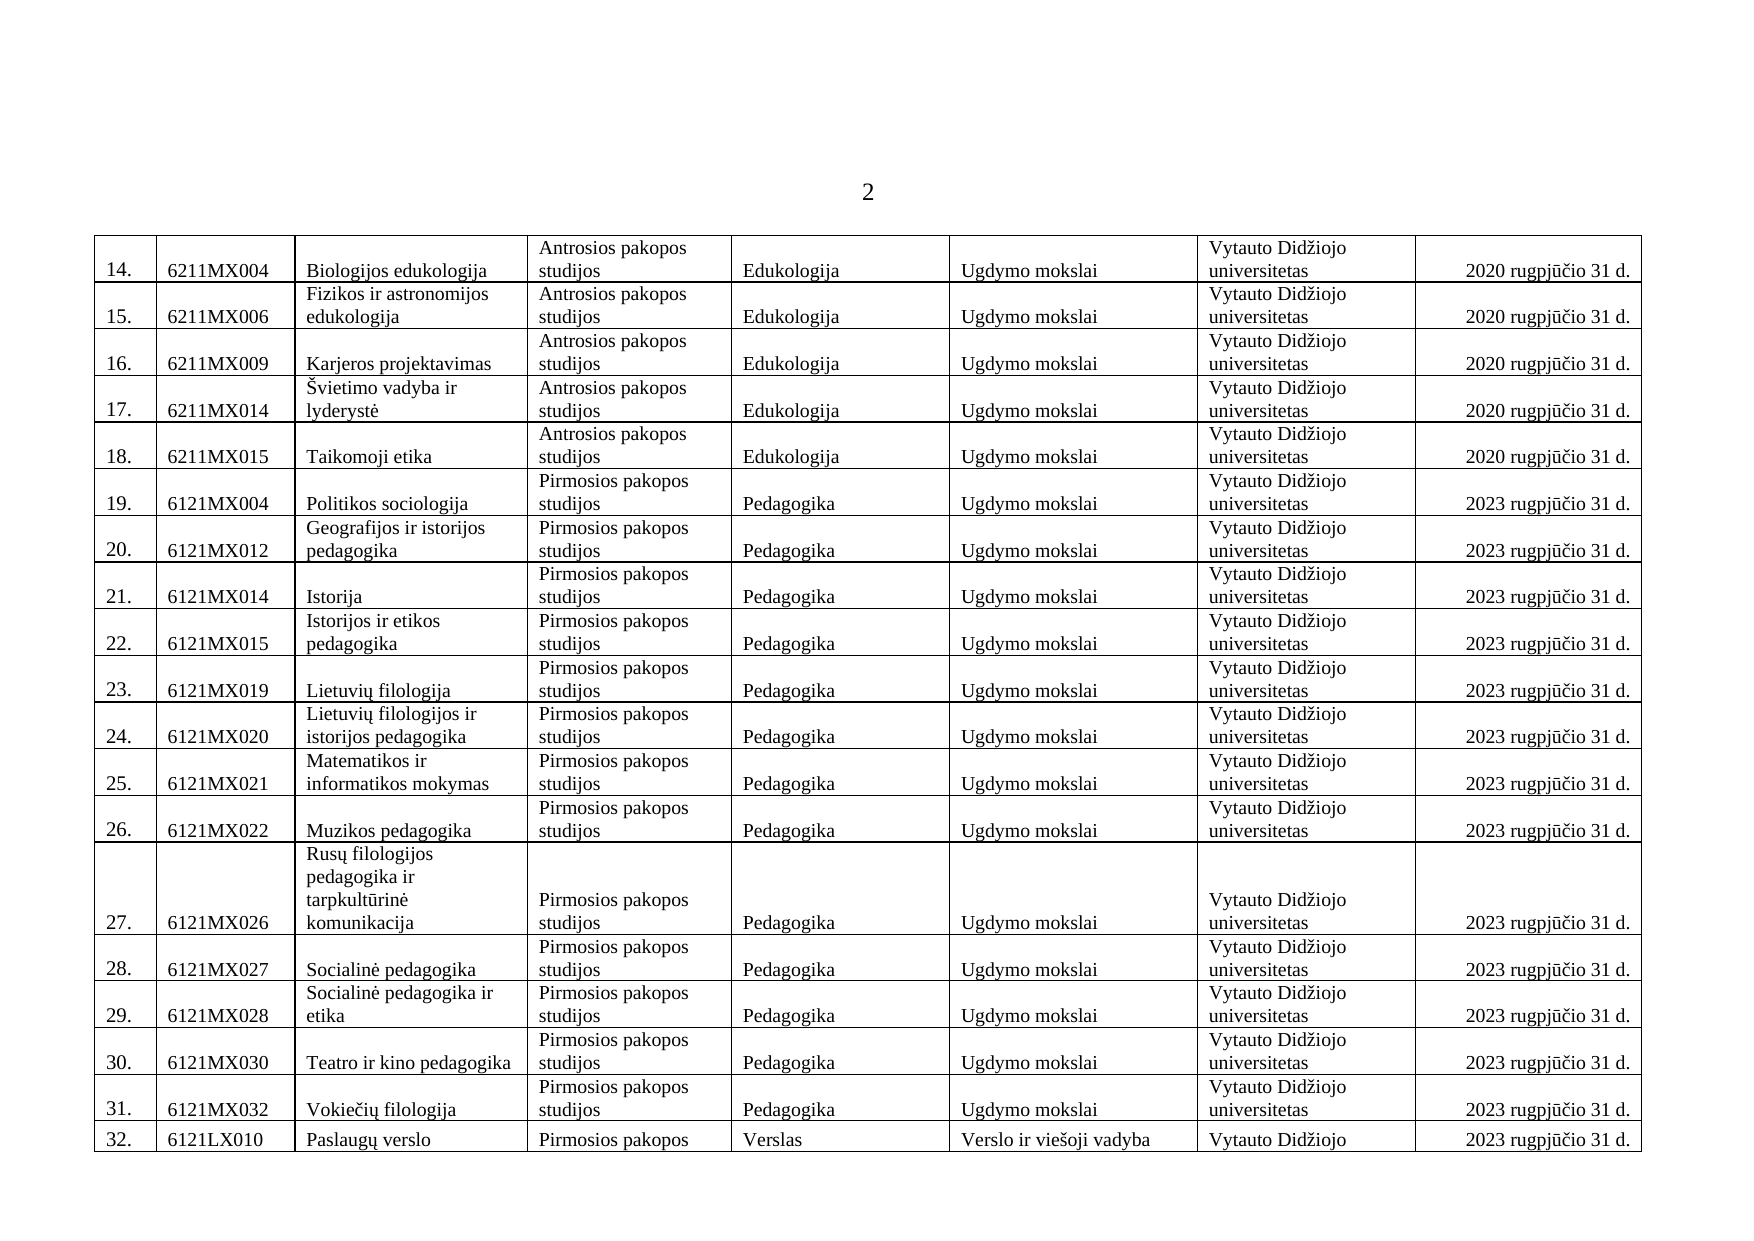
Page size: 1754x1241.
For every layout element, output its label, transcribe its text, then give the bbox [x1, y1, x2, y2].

table_cell Ugdymo mokslai [950, 843, 1197, 934]
table_cell 6211MX009 [157, 329, 294, 375]
table_cell 6121MX021 [157, 749, 294, 795]
table_cell 6121MX026 [157, 843, 294, 934]
table_cell Pedagogika [732, 981, 949, 1027]
table_cell Ugdymo mokslai [950, 469, 1197, 515]
table_cell Vytauto Didžiojo universitetas [1198, 749, 1415, 795]
table_cell Paslaugų verslo [296, 1121, 527, 1151]
table_cell Verslo ir viešoji vadyba [950, 1121, 1197, 1151]
table_cell 2023 rugpjūčio 31 d. [1416, 843, 1641, 934]
table_cell 6121MX022 [157, 796, 294, 841]
table_cell 6211MX006 [157, 283, 294, 328]
table_cell Geografijos ir istorijos pedagogika [296, 516, 527, 561]
table_cell Edukologija [732, 376, 949, 421]
table_cell Ugdymo mokslai [950, 656, 1197, 701]
table_cell 22. [95, 609, 156, 655]
table_cell 2023 rugpjūčio 31 d. [1416, 469, 1641, 515]
table_cell Pirmosios pakopos studijos [528, 469, 731, 515]
table_cell Edukologija [732, 236, 949, 281]
table_cell Ugdymo mokslai [950, 609, 1197, 655]
table_cell 16. [95, 329, 156, 375]
table_cell Pirmosios pakopos studijos [528, 843, 731, 934]
table_cell Vytauto Didžiojo universitetas [1198, 563, 1415, 608]
table_cell Istorija [296, 563, 527, 608]
table_cell 6211MX015 [157, 423, 294, 468]
table_cell Ugdymo mokslai [950, 423, 1197, 468]
table_cell Pedagogika [732, 703, 949, 748]
table_cell Politikos sociologija [296, 469, 527, 515]
table_cell 2023 rugpjūčio 31 d. [1416, 749, 1641, 795]
table_cell Vytauto Didžiojo universitetas [1198, 935, 1415, 980]
table_cell Istorijos ir etikos pedagogika [296, 609, 527, 655]
table_cell Vytauto Didžiojo universitetas [1198, 1028, 1415, 1074]
table_cell Rusų filologijos pedagogika ir tarpkultūrinė komunikacija [296, 843, 527, 934]
table_cell Pirmosios pakopos studijos [528, 1028, 731, 1074]
table_cell Ugdymo mokslai [950, 376, 1197, 421]
table_cell Karjeros projektavimas [296, 329, 527, 375]
table_cell Ugdymo mokslai [950, 516, 1197, 561]
table_cell Antrosios pakopos studijos [528, 236, 731, 281]
table_cell Socialinė pedagogika [296, 935, 527, 980]
table_cell Pedagogika [732, 1075, 949, 1120]
table_cell 2023 rugpjūčio 31 d. [1416, 516, 1641, 561]
table_cell Pirmosios pakopos studijos [528, 703, 731, 748]
table_cell 6121MX020 [157, 703, 294, 748]
table_cell Pedagogika [732, 843, 949, 934]
table_cell Ugdymo mokslai [950, 1028, 1197, 1074]
table_cell Vytauto Didžiojo universitetas [1198, 796, 1415, 841]
table_cell 6121MX027 [157, 935, 294, 980]
table_cell Vytauto Didžiojo universitetas [1198, 283, 1415, 328]
table_cell 18. [95, 423, 156, 468]
table_cell 2023 rugpjūčio 31 d. [1416, 935, 1641, 980]
table_cell Vytauto Didžiojo universitetas [1198, 376, 1415, 421]
table_cell Ugdymo mokslai [950, 563, 1197, 608]
table_cell 26. [95, 796, 156, 841]
table_cell Lietuvių filologijos ir istorijos pedagogika [296, 703, 527, 748]
table_cell Vytauto Didžiojo universitetas [1198, 329, 1415, 375]
table_cell 2023 rugpjūčio 31 d. [1416, 656, 1641, 701]
table_cell 2023 rugpjūčio 31 d. [1416, 796, 1641, 841]
table_cell 20. [95, 516, 156, 561]
table_cell 17. [95, 376, 156, 421]
table_cell 27. [95, 843, 156, 934]
table_cell Pirmosios pakopos [528, 1121, 731, 1151]
table_cell Pedagogika [732, 516, 949, 561]
table_cell 6121MX030 [157, 1028, 294, 1074]
table_cell Vytauto Didžiojo universitetas [1198, 656, 1415, 701]
table_cell Ugdymo mokslai [950, 1075, 1197, 1120]
table_cell Vytauto Didžiojo universitetas [1198, 516, 1415, 561]
table_cell Pirmosios pakopos studijos [528, 563, 731, 608]
table_cell Ugdymo mokslai [950, 283, 1197, 328]
table_cell Vytauto Didžiojo universitetas [1198, 236, 1415, 281]
table_cell Fizikos ir astronomijos edukologija [296, 283, 527, 328]
table_cell Vytauto Didžiojo [1198, 1121, 1415, 1151]
table_cell 15. [95, 283, 156, 328]
table_cell 30. [95, 1028, 156, 1074]
table_cell 2023 rugpjūčio 31 d. [1416, 563, 1641, 608]
table_cell Matematikos ir informatikos mokymas [296, 749, 527, 795]
table_cell Pedagogika [732, 1028, 949, 1074]
table_cell 2020 rugpjūčio 31 d. [1416, 376, 1641, 421]
table_cell 14. [95, 236, 156, 281]
table_cell Pirmosios pakopos studijos [528, 749, 731, 795]
table_cell 6211MX004 [157, 236, 294, 281]
table_cell 2023 rugpjūčio 31 d. [1416, 1028, 1641, 1074]
table_cell Vytauto Didžiojo universitetas [1198, 469, 1415, 515]
table_cell Vytauto Didžiojo universitetas [1198, 843, 1415, 934]
table_cell Biologijos edukologija [296, 236, 527, 281]
table_cell 2023 rugpjūčio 31 d. [1416, 609, 1641, 655]
table_cell 6121MX028 [157, 981, 294, 1027]
table_cell Pirmosios pakopos studijos [528, 796, 731, 841]
table_cell Ugdymo mokslai [950, 935, 1197, 980]
table_cell Pirmosios pakopos studijos [528, 516, 731, 561]
table_cell 2020 rugpjūčio 31 d. [1416, 423, 1641, 468]
table_cell Edukologija [732, 423, 949, 468]
table_cell Pedagogika [732, 609, 949, 655]
table_cell 19. [95, 469, 156, 515]
table_cell 6121MX014 [157, 563, 294, 608]
table_cell 25. [95, 749, 156, 795]
table_cell 2023 rugpjūčio 31 d. [1416, 703, 1641, 748]
table_cell 6121MX012 [157, 516, 294, 561]
table_cell Ugdymo mokslai [950, 329, 1197, 375]
table_cell 24. [95, 703, 156, 748]
table_cell Pedagogika [732, 563, 949, 608]
table_cell Vytauto Didžiojo universitetas [1198, 1075, 1415, 1120]
table_cell Teatro ir kino pedagogika [296, 1028, 527, 1074]
table_cell Vytauto Didžiojo universitetas [1198, 703, 1415, 748]
table_cell 2020 rugpjūčio 31 d. [1416, 283, 1641, 328]
table_cell Vytauto Didžiojo universitetas [1198, 423, 1415, 468]
table_cell 23. [95, 656, 156, 701]
table_cell 6121MX015 [157, 609, 294, 655]
table_cell Ugdymo mokslai [950, 749, 1197, 795]
table_cell Antrosios pakopos studijos [528, 376, 731, 421]
table_cell Edukologija [732, 283, 949, 328]
table_cell Socialinė pedagogika ir etika [296, 981, 527, 1027]
table_cell 6211MX014 [157, 376, 294, 421]
table_cell 32. [95, 1121, 156, 1151]
table_cell Antrosios pakopos studijos [528, 283, 731, 328]
table_cell Ugdymo mokslai [950, 981, 1197, 1027]
table_cell Pedagogika [732, 469, 949, 515]
table_cell Verslas [732, 1121, 949, 1151]
table_cell 6121MX032 [157, 1075, 294, 1120]
table_cell Ugdymo mokslai [950, 796, 1197, 841]
table_cell Pirmosios pakopos studijos [528, 656, 731, 701]
table_cell 2020 rugpjūčio 31 d. [1416, 236, 1641, 281]
table_cell 6121MX019 [157, 656, 294, 701]
table_cell Taikomoji etika [296, 423, 527, 468]
table_cell Vytauto Didžiojo universitetas [1198, 981, 1415, 1027]
table_cell 21. [95, 563, 156, 608]
table_cell Vytauto Didžiojo universitetas [1198, 609, 1415, 655]
table_cell Vokiečių filologija [296, 1075, 527, 1120]
table_cell Pedagogika [732, 796, 949, 841]
table_cell Pedagogika [732, 935, 949, 980]
table_cell Švietimo vadyba ir lyderystė [296, 376, 527, 421]
table_cell Ugdymo mokslai [950, 703, 1197, 748]
table_cell 6121LX010 [157, 1121, 294, 1151]
table_cell Edukologija [732, 329, 949, 375]
table_cell 2023 rugpjūčio 31 d. [1416, 981, 1641, 1027]
table_cell Pedagogika [732, 749, 949, 795]
table_cell Pirmosios pakopos studijos [528, 981, 731, 1027]
table_cell Pirmosios pakopos studijos [528, 609, 731, 655]
table_cell 2023 rugpjūčio 31 d. [1416, 1075, 1641, 1120]
table_cell Ugdymo mokslai [950, 236, 1197, 281]
table_cell 2023 rugpjūčio 31 d. [1416, 1121, 1641, 1151]
table_cell Antrosios pakopos studijos [528, 423, 731, 468]
table_cell Pirmosios pakopos studijos [528, 935, 731, 980]
table_cell Antrosios pakopos studijos [528, 329, 731, 375]
table_cell 2020 rugpjūčio 31 d. [1416, 329, 1641, 375]
table_cell Pirmosios pakopos studijos [528, 1075, 731, 1120]
table_cell Muzikos pedagogika [296, 796, 527, 841]
table_cell 28. [95, 935, 156, 980]
table_cell Lietuvių filologija [296, 656, 527, 701]
table_cell Pedagogika [732, 656, 949, 701]
table_cell 6121MX004 [157, 469, 294, 515]
table_cell 29. [95, 981, 156, 1027]
table_cell 31. [95, 1075, 156, 1120]
